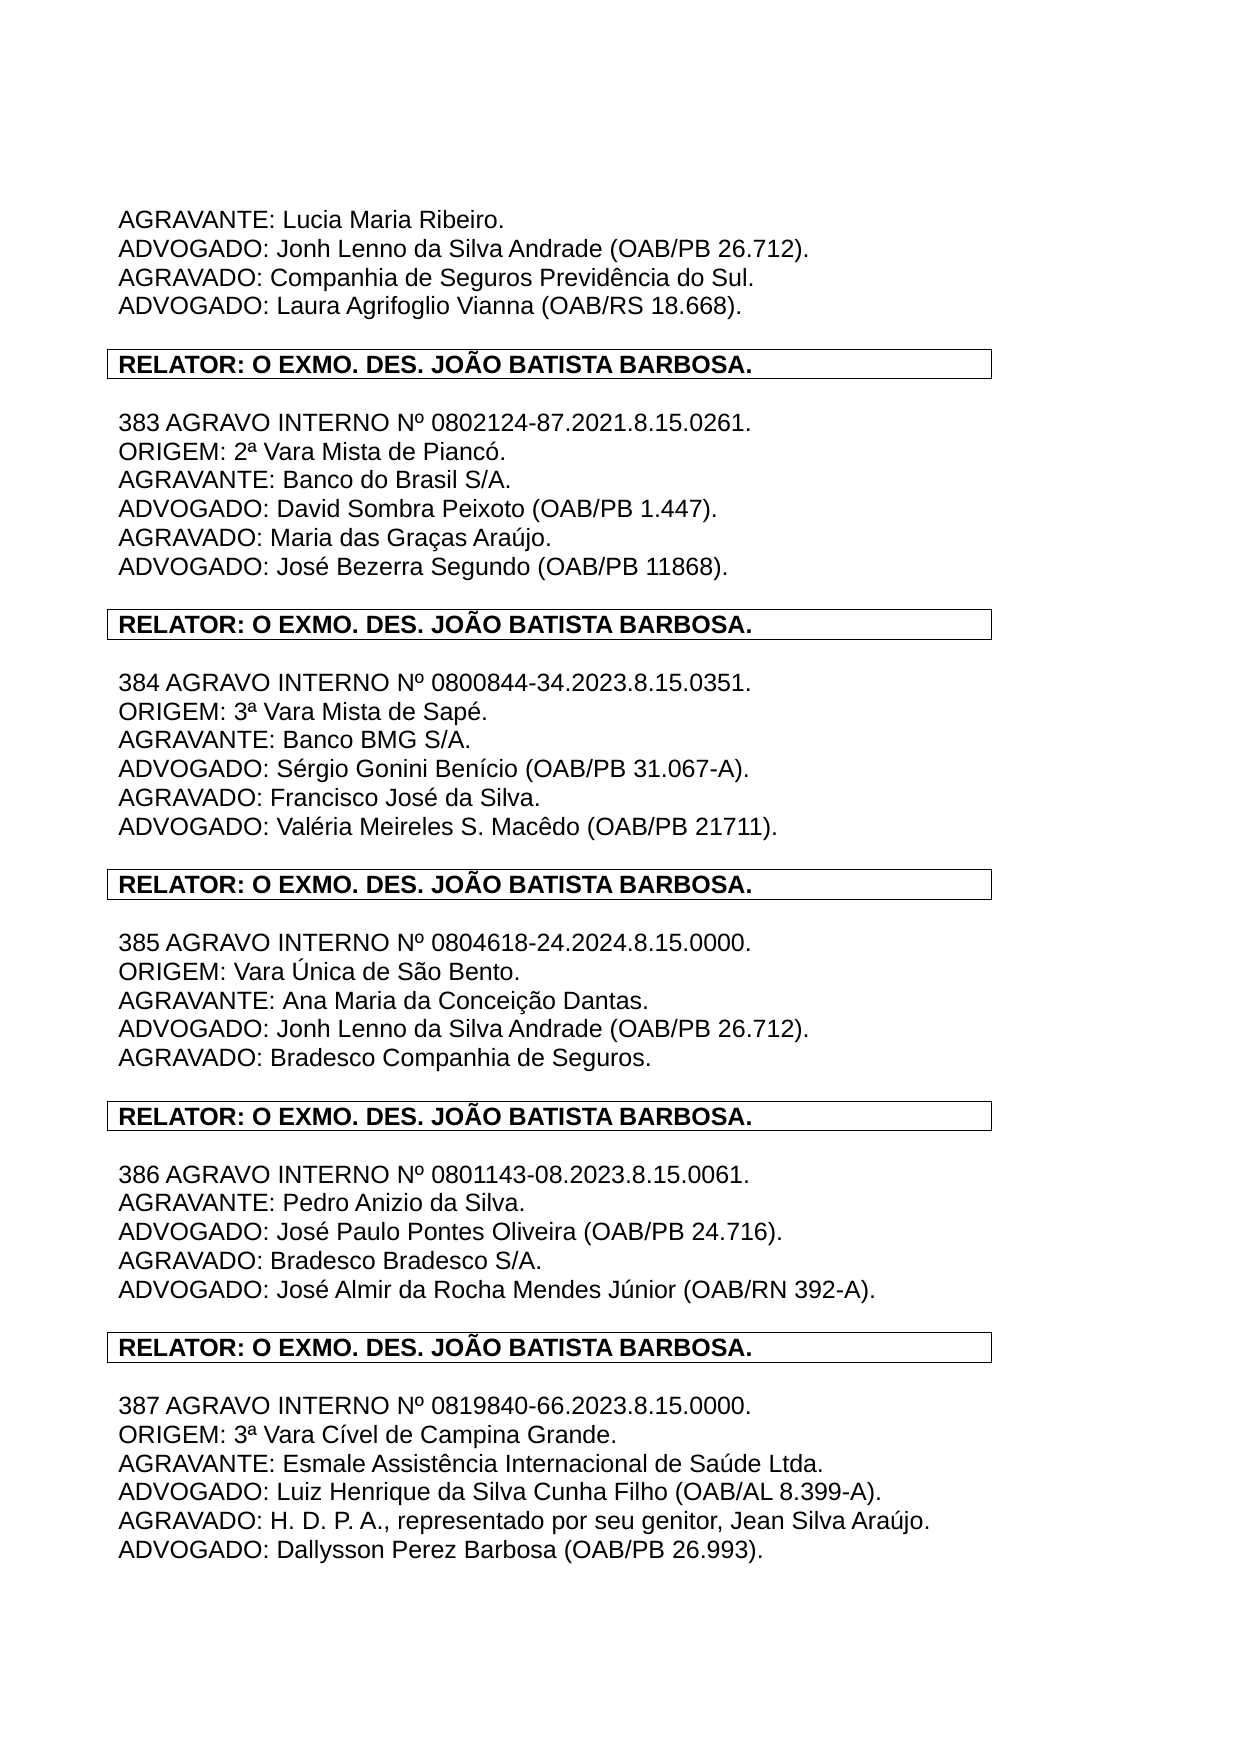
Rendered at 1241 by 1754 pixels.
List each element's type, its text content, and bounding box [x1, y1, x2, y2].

text 384 AGRAVO INTERNO Nº 0800844-34.2023.8.15.0351. [118, 668, 1122, 697]
text 383 AGRAVO INTERNO Nº 0802124-87.2021.8.15.0261. [118, 408, 1122, 437]
text AGRAVADO: Francisco José da Silva. [118, 783, 1122, 812]
text ADVOGADO: Sérgio Gonini Benício (OAB/PB 31.067-A). [118, 754, 1122, 783]
text AGRAVADO: Maria das Graças Araújo. [118, 523, 1122, 552]
text AGRAVANTE: Ana Maria da Conceição Dantas. [118, 986, 1122, 1014]
text AGRAVANTE: Lucia Maria Ribeiro. [118, 205, 1122, 234]
text AGRAVADO: Bradesco Bradesco S/A. [118, 1246, 1122, 1275]
text ORIGEM: 2ª Vara Mista de Piancó. [118, 437, 1122, 465]
text AGRAVANTE: Banco do Brasil S/A. [118, 465, 1122, 494]
text ADVOGADO: Dallysson Perez Barbosa (OAB/PB 26.993). [118, 1535, 1122, 1564]
text ADVOGADO: Jonh Lenno da Silva Andrade (OAB/PB 26.712). [118, 234, 1122, 263]
text AGRAVANTE: Pedro Anizio da Silva. [118, 1188, 1122, 1217]
table_header RELATOR: O EXMO. DES. JOÃO BATISTA BARBOSA. [108, 870, 991, 899]
text ORIGEM: Vara Única de São Bento. [118, 957, 1122, 986]
text ADVOGADO: Valéria Meireles S. Macêdo (OAB/PB 21711). [118, 812, 1122, 841]
text 386 AGRAVO INTERNO Nº 0801143-08.2023.8.15.0061. [118, 1160, 1122, 1188]
text ADVOGADO: Luiz Henrique da Silva Cunha Filho (OAB/AL 8.399-A). [118, 1477, 1122, 1506]
text ADVOGADO: Laura Agrifoglio Vianna (OAB/RS 18.668). [118, 291, 1122, 320]
text ADVOGADO: Jonh Lenno da Silva Andrade (OAB/PB 26.712). [118, 1014, 1122, 1043]
text ADVOGADO: José Bezerra Segundo (OAB/PB 11868). [118, 552, 1122, 580]
text AGRAVANTE: Esmale Assistência Internacional de Saúde Ltda. [118, 1449, 1122, 1477]
text ADVOGADO: David Sombra Peixoto (OAB/PB 1.447). [118, 494, 1122, 523]
text 385 AGRAVO INTERNO Nº 0804618-24.2024.8.15.0000. [118, 928, 1122, 957]
table_header RELATOR: O EXMO. DES. JOÃO BATISTA BARBOSA. [108, 1102, 991, 1130]
table_header RELATOR: O EXMO. DES. JOÃO BATISTA BARBOSA. [108, 610, 991, 638]
text ORIGEM: 3ª Vara Cível de Campina Grande. [118, 1420, 1122, 1449]
table_header RELATOR: O EXMO. DES. JOÃO BATISTA BARBOSA. [108, 1333, 991, 1362]
table_header RELATOR: O EXMO. DES. JOÃO BATISTA BARBOSA. [108, 350, 991, 378]
text 387 AGRAVO INTERNO Nº 0819840-66.2023.8.15.0000. [118, 1391, 1122, 1420]
text AGRAVANTE: Banco BMG S/A. [118, 726, 1122, 754]
text AGRAVADO: Bradesco Companhia de Seguros. [118, 1043, 1122, 1072]
text ORIGEM: 3ª Vara Mista de Sapé. [118, 697, 1122, 726]
text AGRAVADO: Companhia de Seguros Previdência do Sul. [118, 263, 1122, 291]
text ADVOGADO: José Paulo Pontes Oliveira (OAB/PB 24.716). [118, 1217, 1122, 1246]
text AGRAVADO: H. D. P. A., representado por seu genitor, Jean Silva Araújo. [118, 1506, 1122, 1535]
text ADVOGADO: José Almir da Rocha Mendes Júnior (OAB/RN 392-A). [118, 1275, 1122, 1303]
